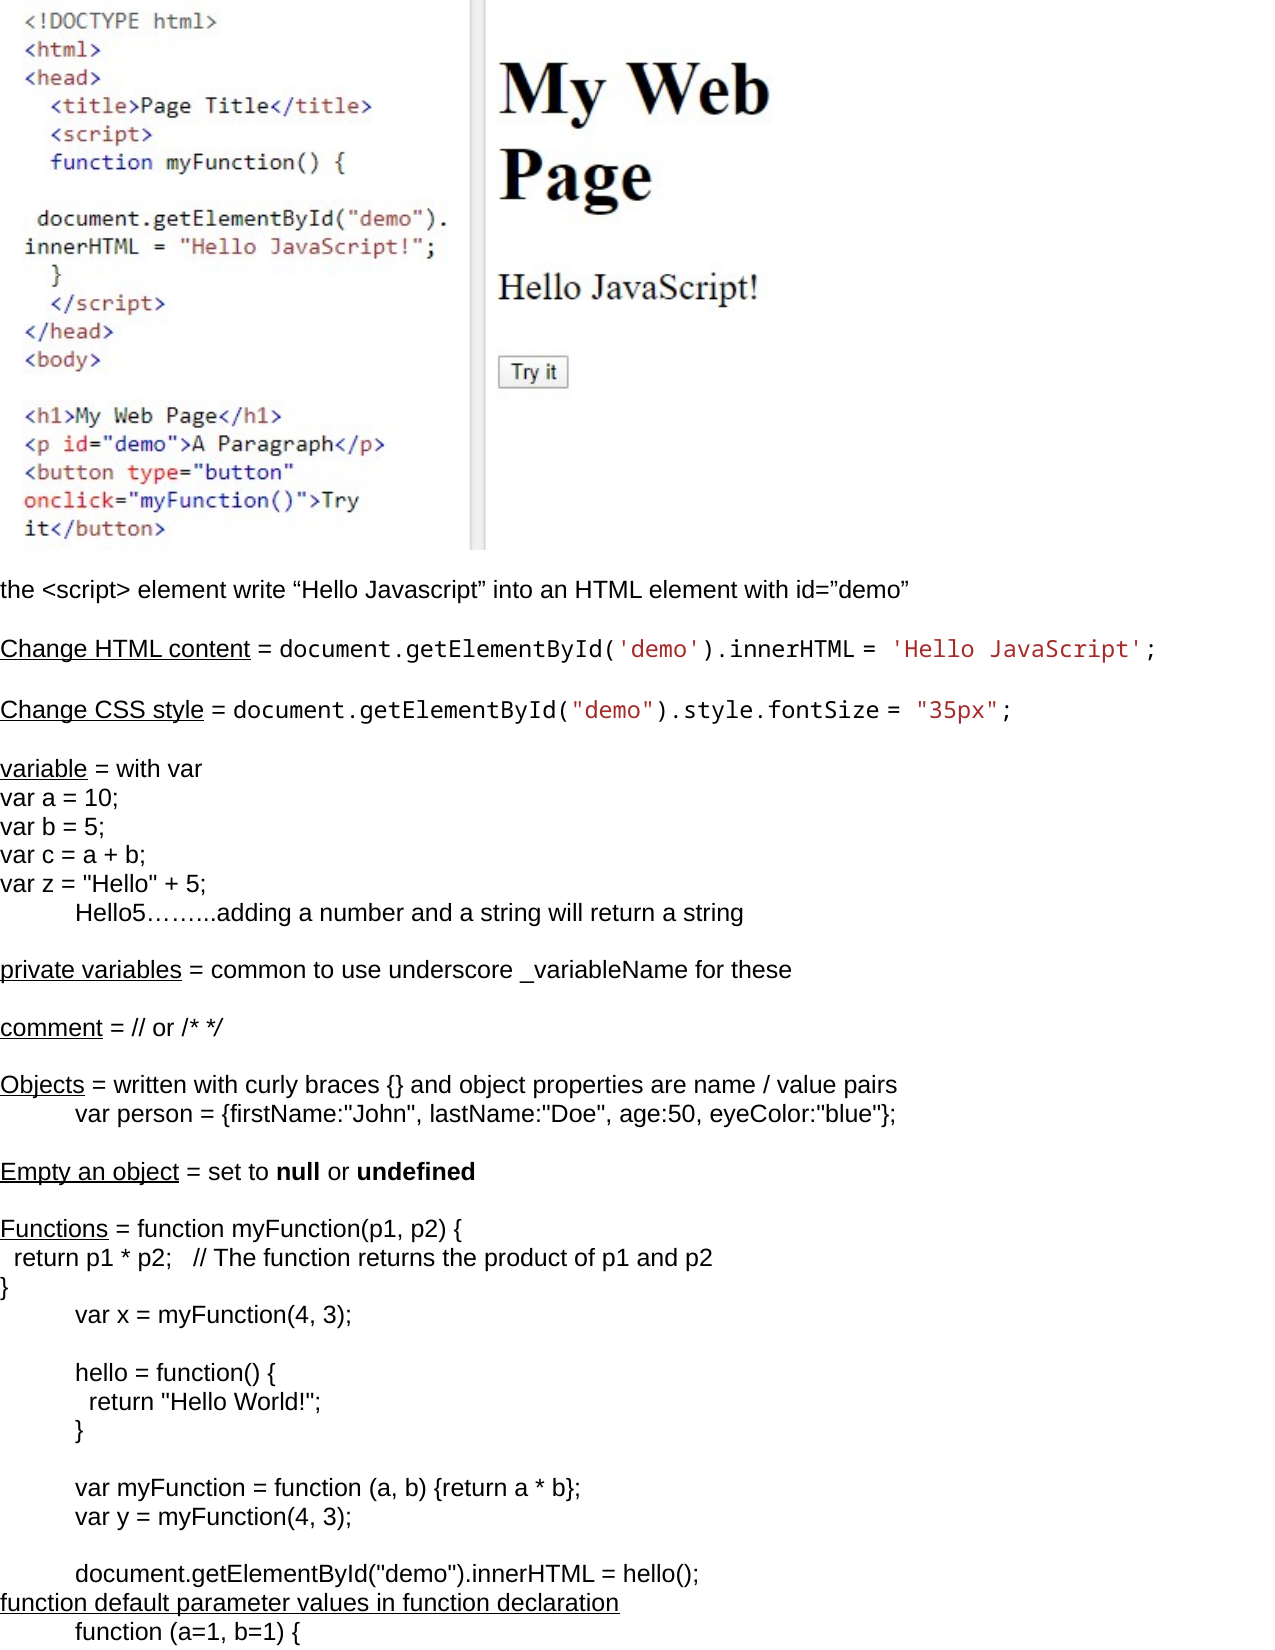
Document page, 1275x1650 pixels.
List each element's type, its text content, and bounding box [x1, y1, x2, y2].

text function default parameter values in function declaration [0, 1588, 1275, 1616]
text Empty an object = set to null or undefined [0, 1156, 1275, 1185]
picture [21, 0, 788, 550]
text } [75, 1415, 1275, 1444]
text hello = function() { [75, 1358, 1275, 1386]
text var y = myFunction(4, 3); [75, 1501, 1275, 1530]
text var b = 5; [0, 811, 1275, 840]
text var c = a + b; [0, 840, 1275, 869]
text variable = with var [0, 754, 1275, 783]
text function (a=1, b=1) { [75, 1616, 1275, 1645]
text var a = 10; [0, 783, 1275, 811]
text Change CSS style = document.getElementById("demo").style.fontSize = "35px"; [0, 693, 1275, 725]
text comment = // or /* */ [0, 1013, 1275, 1041]
text var z = "Hello" + 5; [0, 869, 1275, 898]
text var myFunction = function (a, b) {return a * b}; [75, 1473, 1275, 1501]
text document.getElementById("demo").innerHTML = hello(); [75, 1559, 1275, 1588]
text return "Hello World!"; [75, 1386, 1275, 1415]
text return p1 * p2; // The function returns the product of p1 and p2 [0, 1243, 1275, 1271]
text private variables = common to use underscore _variableName for these [0, 955, 1275, 984]
text Hello5……...adding a number and a string will return a string [0, 898, 1275, 926]
text Change HTML content = document.getElementById('demo').innerHTML = 'Hello JavaScript'; [0, 632, 1275, 664]
text Objects = written with curly braces {} and object properties are name / value pairs [0, 1070, 1275, 1099]
text the <script> element write “Hello Javascript” into an HTML element with id=”demo” [0, 575, 1275, 604]
text var person = {firstName:"John", lastName:"Doe", age:50, eyeColor:"blue"}; [0, 1099, 1275, 1128]
text var x = myFunction(4, 3); [0, 1300, 1275, 1329]
text Functions = function myFunction(p1, p2) { [0, 1214, 1275, 1243]
text } [0, 1271, 1275, 1300]
